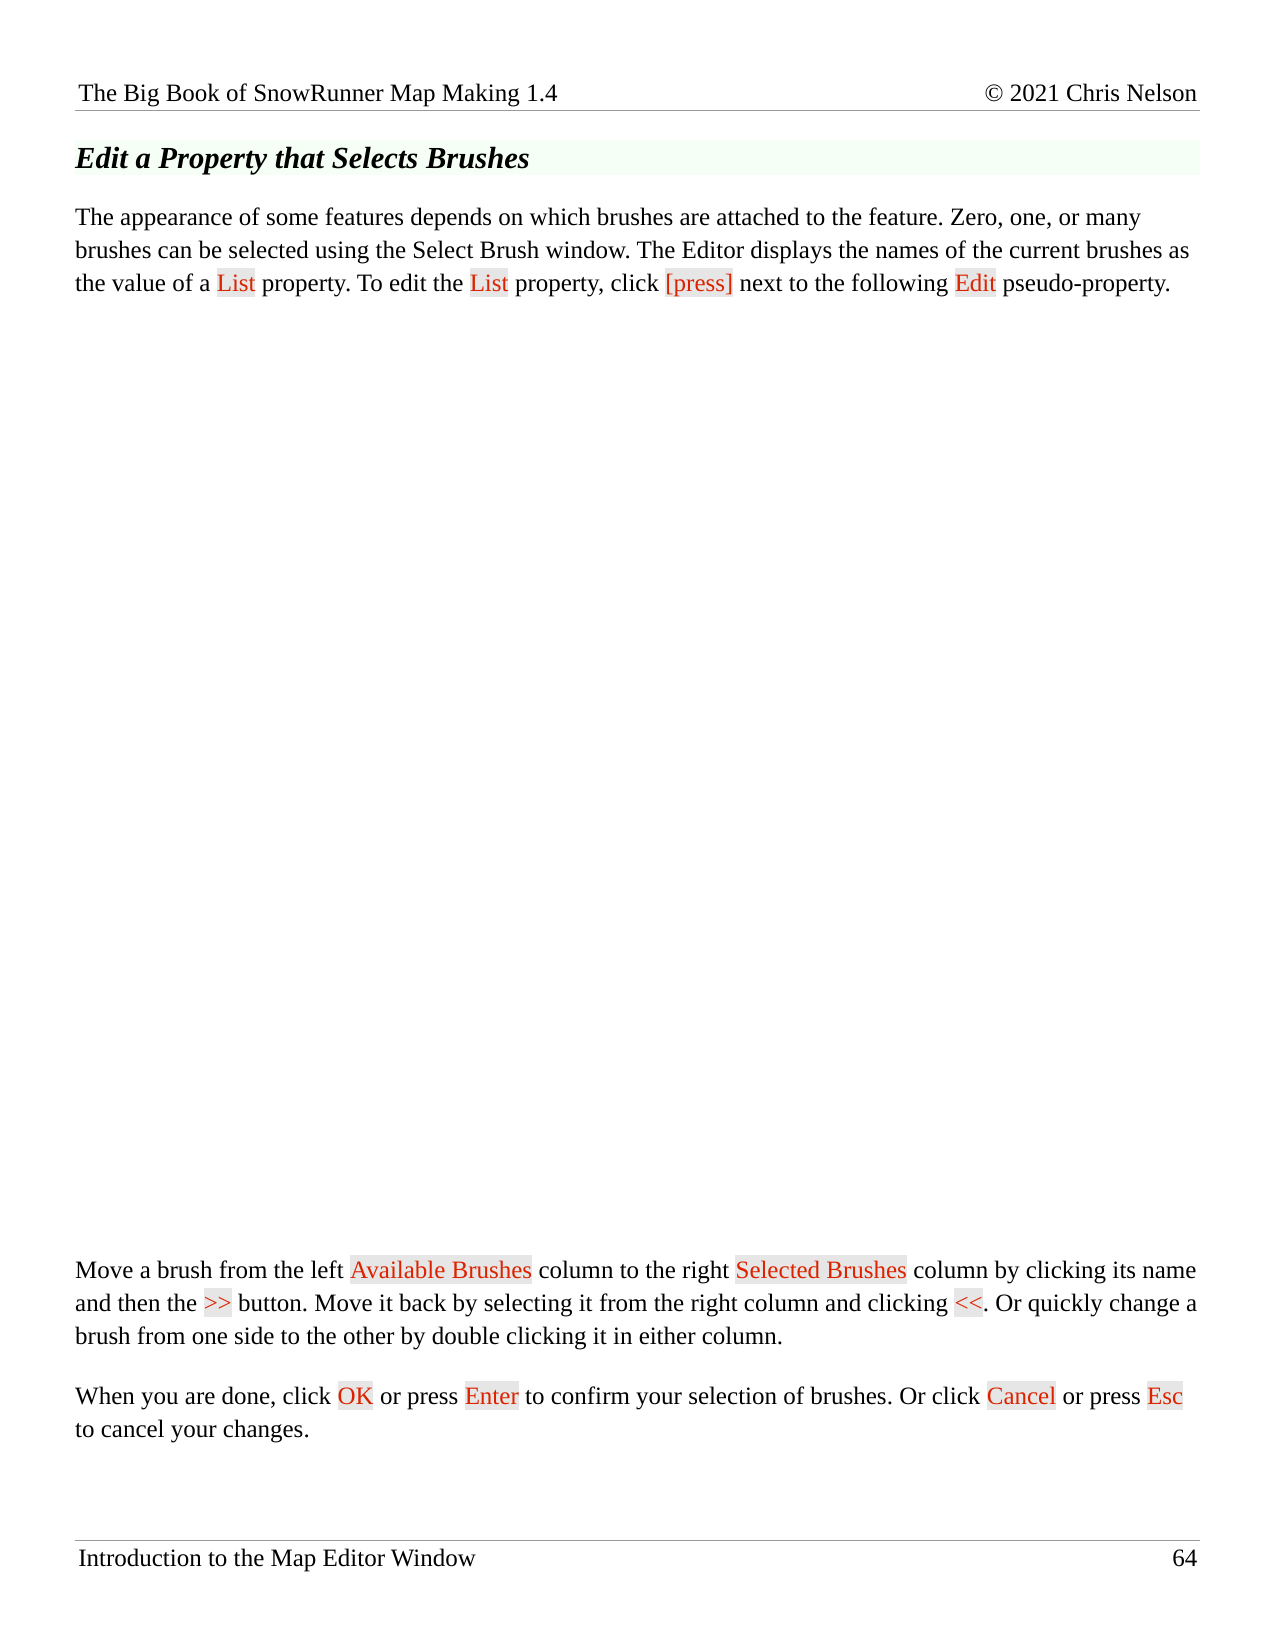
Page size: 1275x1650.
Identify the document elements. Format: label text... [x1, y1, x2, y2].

text The appearance of some features depends on which brushes are attached to the feature. Zero, one, or many brushes can be selected using the Select Brush window. The Editor displays the names of the current brushes as the value of a List property. To edit the List property, click [press] next to the following Edit pseudo-property. [75, 202, 1200, 297]
subtitle Edit a Property that Selects Brushes [75, 140, 1200, 175]
text When you are done, click OK or press Enter to confirm your selection of brushes. Or click Cancel or press Esc to cancel your changes. [75, 1381, 1200, 1443]
text Move a brush from the left Available Brushes column to the right Selected Brushes column by clicking its name and then the >> button. Move it back by selecting it from the right column and clicking <<. Or quickly change a brush from one side to the other by double clicking it in either column. [75, 1255, 1200, 1350]
